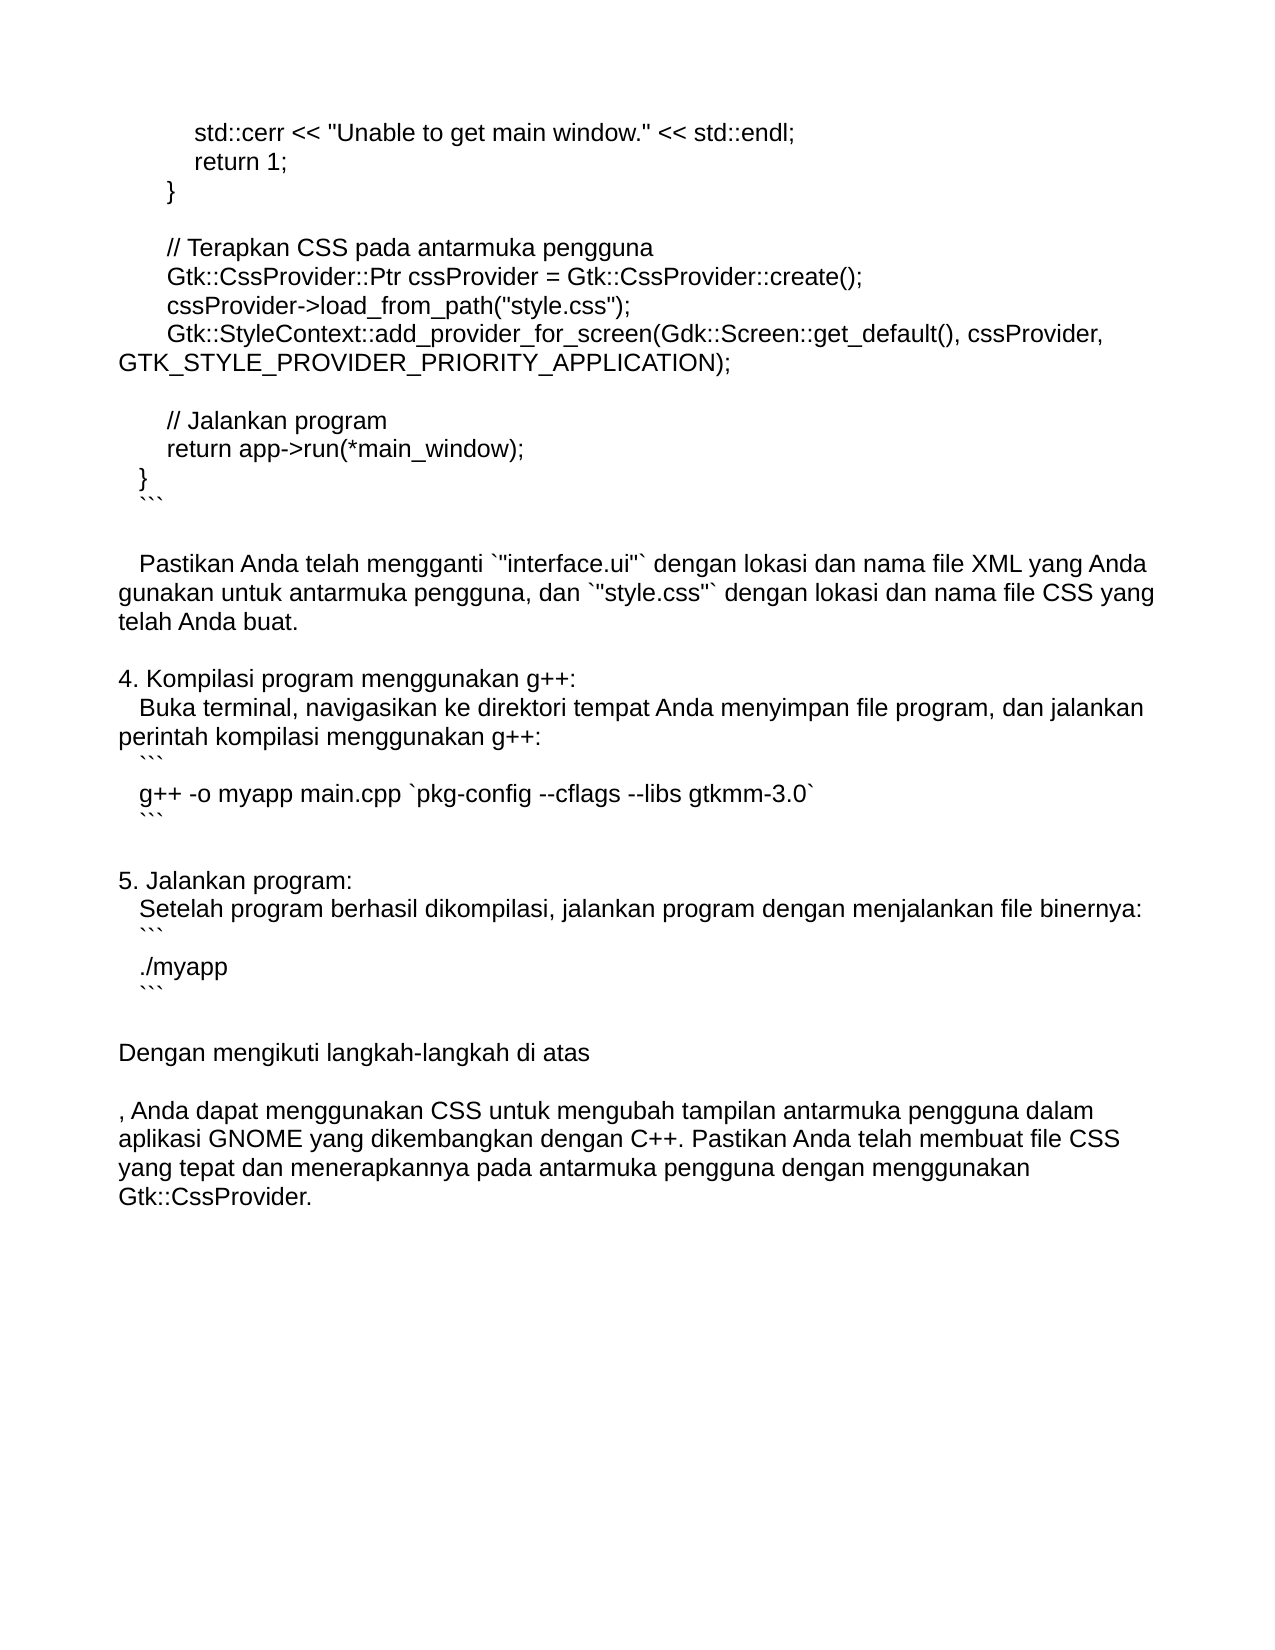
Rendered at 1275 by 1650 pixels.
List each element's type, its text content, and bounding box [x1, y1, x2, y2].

text ./myapp [118, 952, 1157, 981]
text // Terapkan CSS pada antarmuka pengguna [118, 233, 1157, 262]
text Gtk::CssProvider::Ptr cssProvider = Gtk::CssProvider::create(); [118, 262, 1157, 291]
text Dengan mengikuti langkah-langkah di atas [118, 1038, 1157, 1067]
text ``` [118, 751, 1157, 779]
text return 1; [118, 147, 1157, 176]
text , Anda dapat menggunakan CSS untuk mengubah tampilan antarmuka pengguna dalam aplikasi GNOME yang dikembangkan dengan C++. Pastikan Anda telah membuat file CSS yang tepat dan menerapkannya pada antarmuka pengguna dengan menggunakan Gtk::CssProvider. [118, 1096, 1157, 1211]
text // Jalankan program [118, 406, 1157, 434]
text ``` [118, 923, 1157, 952]
text std::cerr << "Unable to get main window." << std::endl; [118, 118, 1157, 147]
text cssProvider->load_from_path("style.css"); [118, 291, 1157, 319]
text g++ -o myapp main.cpp `pkg-config --cflags --libs gtkmm-3.0` [118, 779, 1157, 808]
text ``` [118, 981, 1157, 1009]
text Pastikan Anda telah mengganti `"interface.ui"` dengan lokasi dan nama file XML yang Anda gunakan untuk antarmuka pengguna, dan `"style.css"` dengan lokasi dan nama file CSS yang telah Anda buat. [118, 549, 1157, 636]
text Setelah program berhasil dikompilasi, jalankan program dengan menjalankan file binernya: [118, 894, 1157, 923]
text ``` [118, 808, 1157, 837]
text } [118, 176, 1157, 204]
text 4. Kompilasi program menggunakan g++: [118, 664, 1157, 693]
text Buka terminal, navigasikan ke direktori tempat Anda menyimpan file program, dan jalankan perintah kompilasi menggunakan g++: [118, 693, 1157, 751]
text return app->run(*main_window); [118, 434, 1157, 463]
text Gtk::StyleContext::add_provider_for_screen(Gdk::Screen::get_default(), cssProvider, GTK_STYLE_PROVIDER_PRIORITY_APPLICATION); [118, 319, 1157, 377]
text ``` [118, 492, 1157, 521]
text 5. Jalankan program: [118, 866, 1157, 894]
text } [118, 463, 1157, 492]
